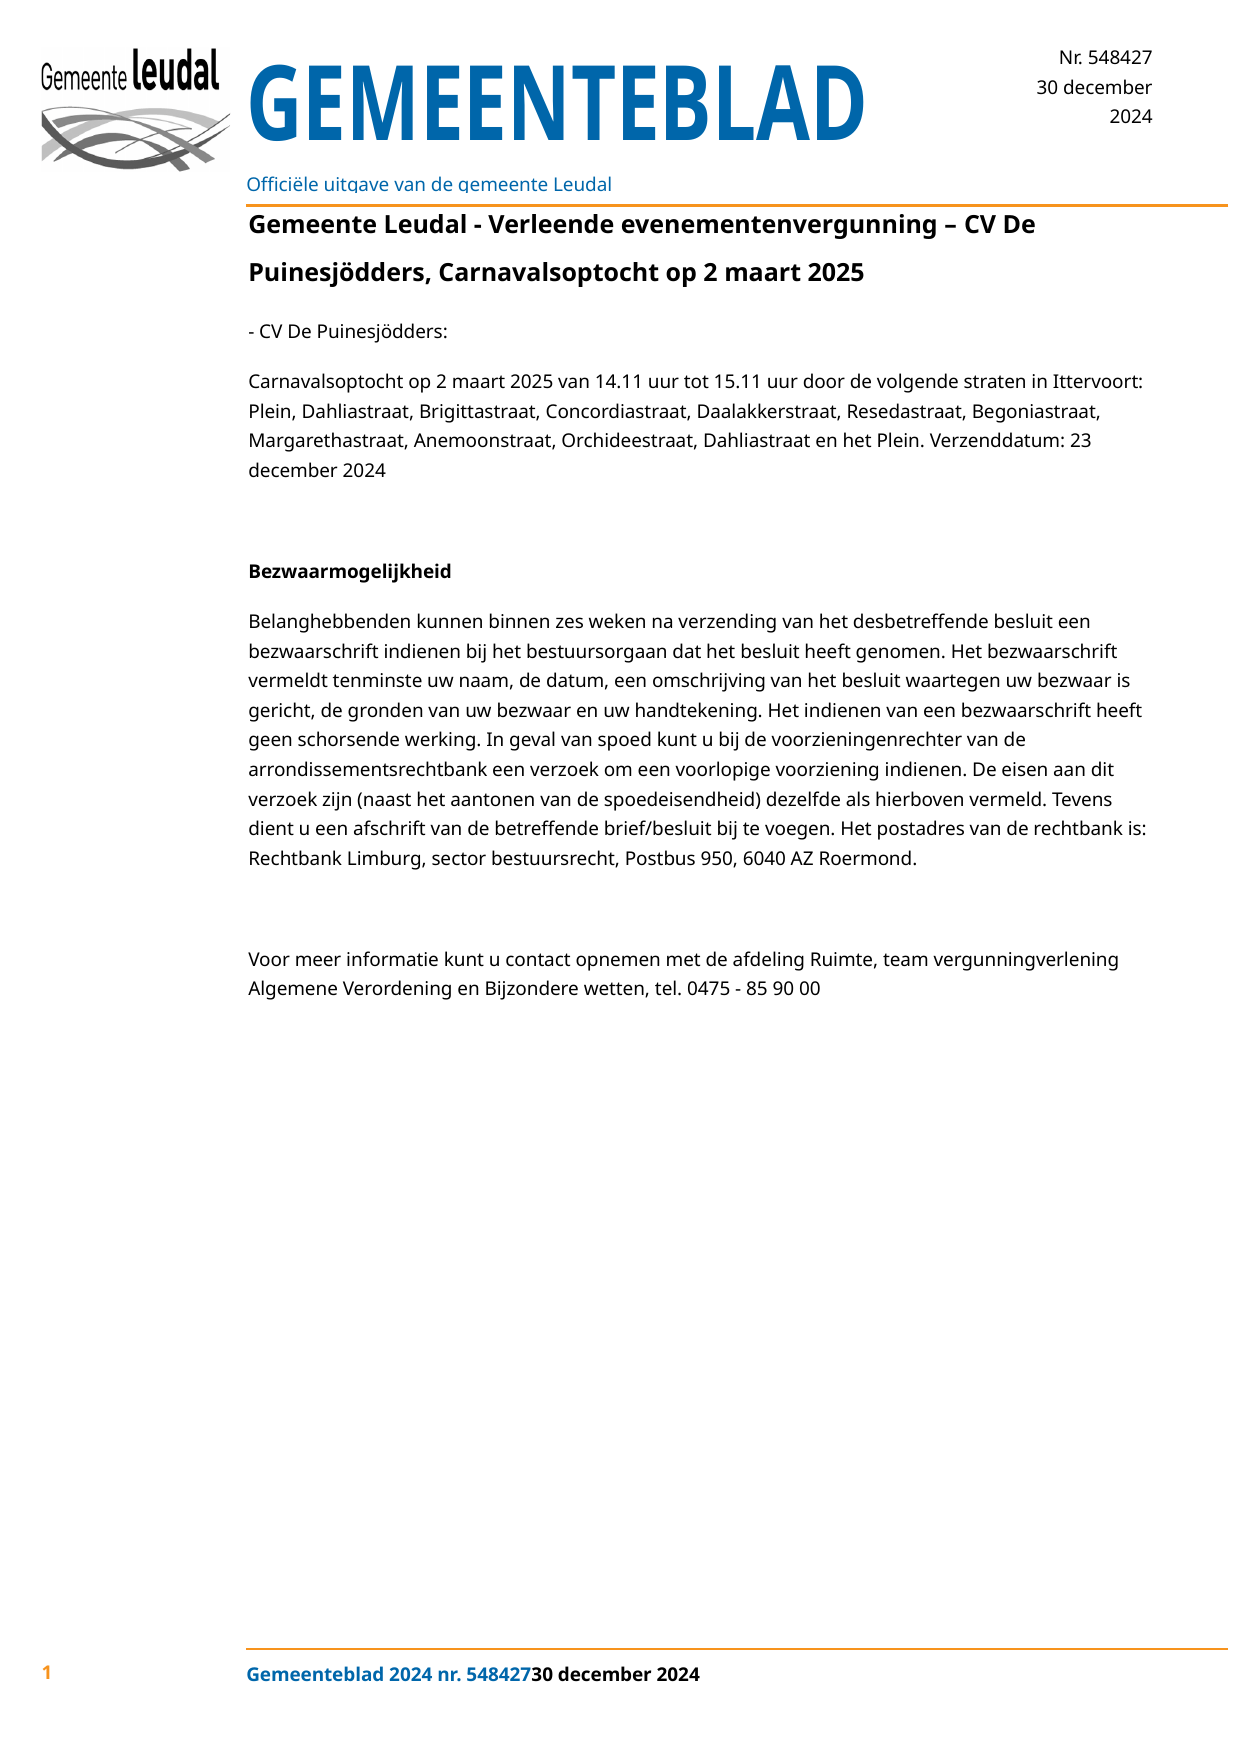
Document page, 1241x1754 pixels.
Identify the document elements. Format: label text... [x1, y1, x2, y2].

text - CV De Puinesjödders: [248, 318, 1152, 344]
picture [41, 47, 231, 172]
text Voor meer informatie kunt u contact opnemen met de afdeling Ruimte, team vergunningverlening Algemene Verordening en Bijzondere wetten, tel. 0475 - 85 90 00 [248, 946, 1152, 1001]
text Carnavalsoptocht op 2 maart 2025 van 14.11 uur tot 15.11 uur door de volgende straten in Ittervoort: Plein, Dahliastraat, Brigittastraat, Concordiastraat, Daalakkerstraat, Resedastraat, Begoniastraat, Margarethastraat, Anemoonstraat, Orchideestraat, Dahliastraat en het Plein. Verzenddatum: 23 december 2024 [248, 368, 1152, 483]
text Belanghebbenden kunnen binnen zes weken na verzending van het desbetreffende besluit een bezwaarschrift indienen bij het bestuursorgaan dat het besluit heeft genomen. Het bezwaarschrift vermeldt tenminste uw naam, de datum, een omschrijving van het besluit waartegen uw bezwaar is gericht, de gronden van uw bezwaar en uw handtekening. Het indienen van een bezwaarschrift heeft geen schorsende werking. In geval van spoed kunt u bij de voorzieningenrechter van de arrondissementsrechtbank een verzoek om een voorlopige voorziening indienen. De eisen aan dit verzoek zijn (naast het aantonen van de spoedeisendheid) dezelfde als hierboven vermeld. Tevens dient u een afschrift van de betreffende brief/besluit bij te voegen. Het postadres van de rechtbank is: Rechtbank Limburg, sector bestuursrecht, Postbus 950, 6040 AZ Roermond. [248, 608, 1152, 871]
text Bezwaarmogelijkheid [248, 558, 1152, 584]
text Gemeente Leudal - Verleende evenementenvergunning – CV De Puinesjödders, Carnavalsoptocht op 2 maart 2025 [248, 207, 1152, 288]
